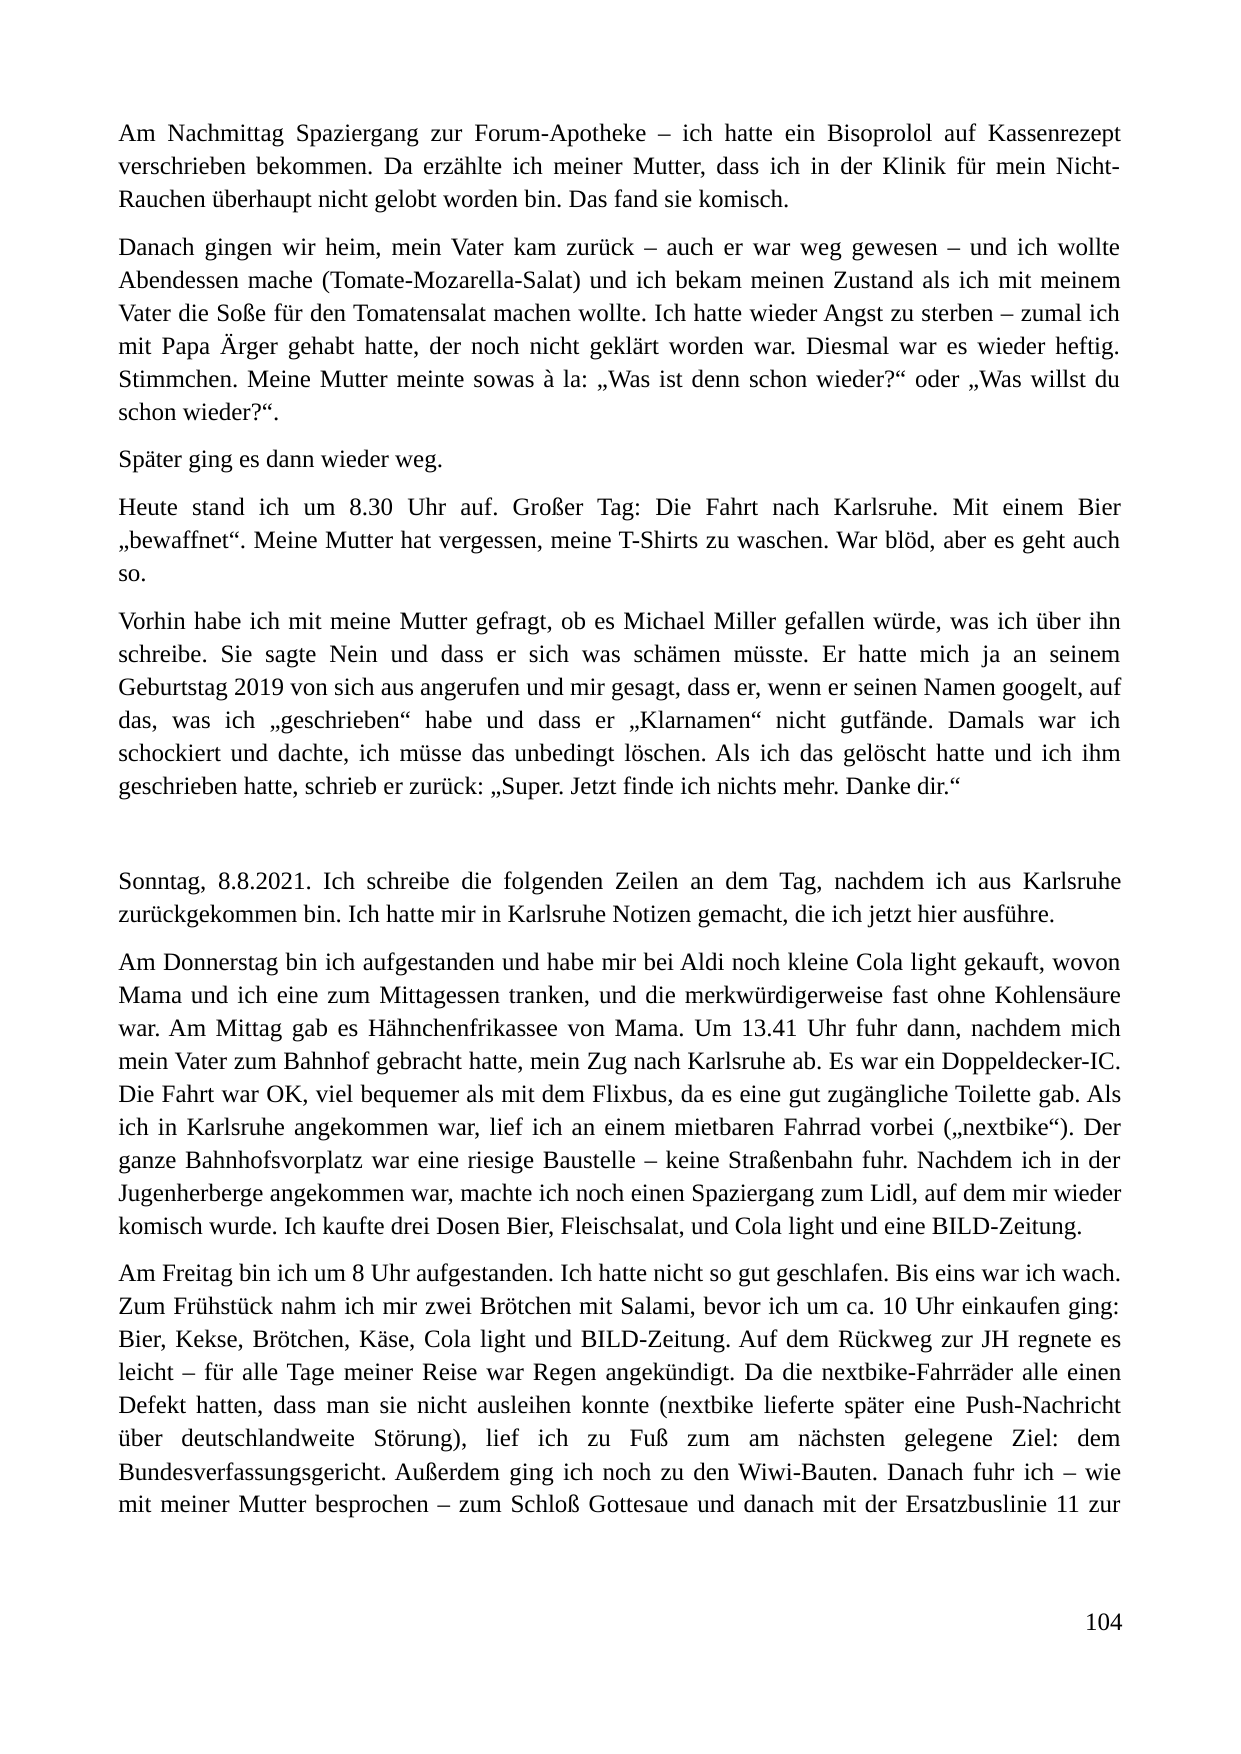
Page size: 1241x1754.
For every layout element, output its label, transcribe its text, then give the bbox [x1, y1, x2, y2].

text Am Nachmittag Spaziergang zur Forum-Apotheke – ich hatte ein Bisoprolol auf Kassenrezept verschrieben bekommen. Da erzählte ich meiner Mutter, dass ich in der Klinik für mein Nicht-Rauchen überhaupt nicht gelobt worden bin. Das fand sie komisch. [118, 118, 1122, 213]
text Heute stand ich um 8.30 Uhr auf. Großer Tag: Die Fahrt nach Karlsruhe. Mit einem Bier „bewaffnet“. Meine Mutter hat vergessen, meine T-Shirts zu waschen. War blöd, aber es geht auch so. [118, 492, 1122, 587]
text Am Freitag bin ich um 8 Uhr aufgestanden. Ich hatte nicht so gut geschlafen. Bis eins war ich wach. Zum Frühstück nahm ich mir zwei Brötchen mit Salami, bevor ich um ca. 10 Uhr einkaufen ging: Bier, Kekse, Brötchen, Käse, Cola light und BILD-Zeitung. Auf dem Rückweg zur JH regnete es leicht – für alle Tage meiner Reise war Regen angekündigt. Da die nextbike-Fahrräder alle einen Defekt hatten, dass man sie nicht ausleihen konnte (nextbike lieferte später eine Push-Nachricht über deutschlandweite Störung), lief ich zu Fuß zum am nächsten gelegene Ziel: dem Bundesverfassungsgericht. Außerdem ging ich noch zu den Wiwi-Bauten. Danach fuhr ich – wie mit meiner Mutter besprochen – zum Schloß Gottesaue und danach mit der Ersatzbuslinie 11 zur [118, 1258, 1122, 1518]
text Sonntag, 8.8.2021. Ich schreibe die folgenden Zeilen an dem Tag, nachdem ich aus Karlsruhe zurückgekommen bin. Ich hatte mir in Karlsruhe Notizen gemacht, die ich jetzt hier ausführe. [118, 866, 1122, 928]
text Am Donnerstag bin ich aufgestanden und habe mir bei Aldi noch kleine Cola light gekauft, wovon Mama und ich eine zum Mittagessen tranken, und die merkwürdigerweise fast ohne Kohlensäure war. Am Mittag gab es Hähnchenfrikassee von Mama. Um 13.41 Uhr fuhr dann, nachdem mich mein Vater zum Bahnhof gebracht hatte, mein Zug nach Karlsruhe ab. Es war ein Doppeldecker-IC. Die Fahrt war OK, viel bequemer als mit dem Flixbus, da es eine gut zugängliche Toilette gab. Als ich in Karlsruhe angekommen war, lief ich an einem mietbaren Fahrrad vorbei („nextbike“). Der ganze Bahnhofsvorplatz war eine riesige Baustelle – keine Straßenbahn fuhr. Nachdem ich in der Jugenherberge angekommen war, machte ich noch einen Spaziergang zum Lidl, auf dem mir wieder komisch wurde. Ich kaufte drei Dosen Bier, Fleischsalat, und Cola light und eine BILD-Zeitung. [118, 947, 1122, 1239]
text Danach gingen wir heim, mein Vater kam zurück – auch er war weg gewesen – und ich wollte Abendessen mache (Tomate-Mozarella-Salat) und ich bekam meinen Zustand als ich mit meinem Vater die Soße für den Tomatensalat machen wollte. Ich hatte wieder Angst zu sterben – zumal ich mit Papa Ärger gehabt hatte, der noch nicht geklärt worden war. Diesmal war es wieder heftig. Stimmchen. Meine Mutter meinte sowas à la: „Was ist denn schon wieder?“ oder „Was willst du schon wieder?“. [118, 232, 1122, 426]
text Später ging es dann wieder weg. [118, 444, 1122, 473]
text Vorhin habe ich mit meine Mutter gefragt, ob es Michael Miller gefallen würde, was ich über ihn schreibe. Sie sagte Nein und dass er sich was schämen müsste. Er hatte mich ja an seinem Geburtstag 2019 von sich aus angerufen und mir gesagt, dass er, wenn er seinen Namen googelt, auf das, was ich „geschrieben“ habe und dass er „Klarnamen“ nicht gutfände. Damals war ich schockiert und dachte, ich müsse das unbedingt löschen. Als ich das gelöscht hatte und ich ihm geschrieben hatte, schrieb er zurück: „Super. Jetzt finde ich nichts mehr. Danke dir.“ [118, 606, 1122, 799]
